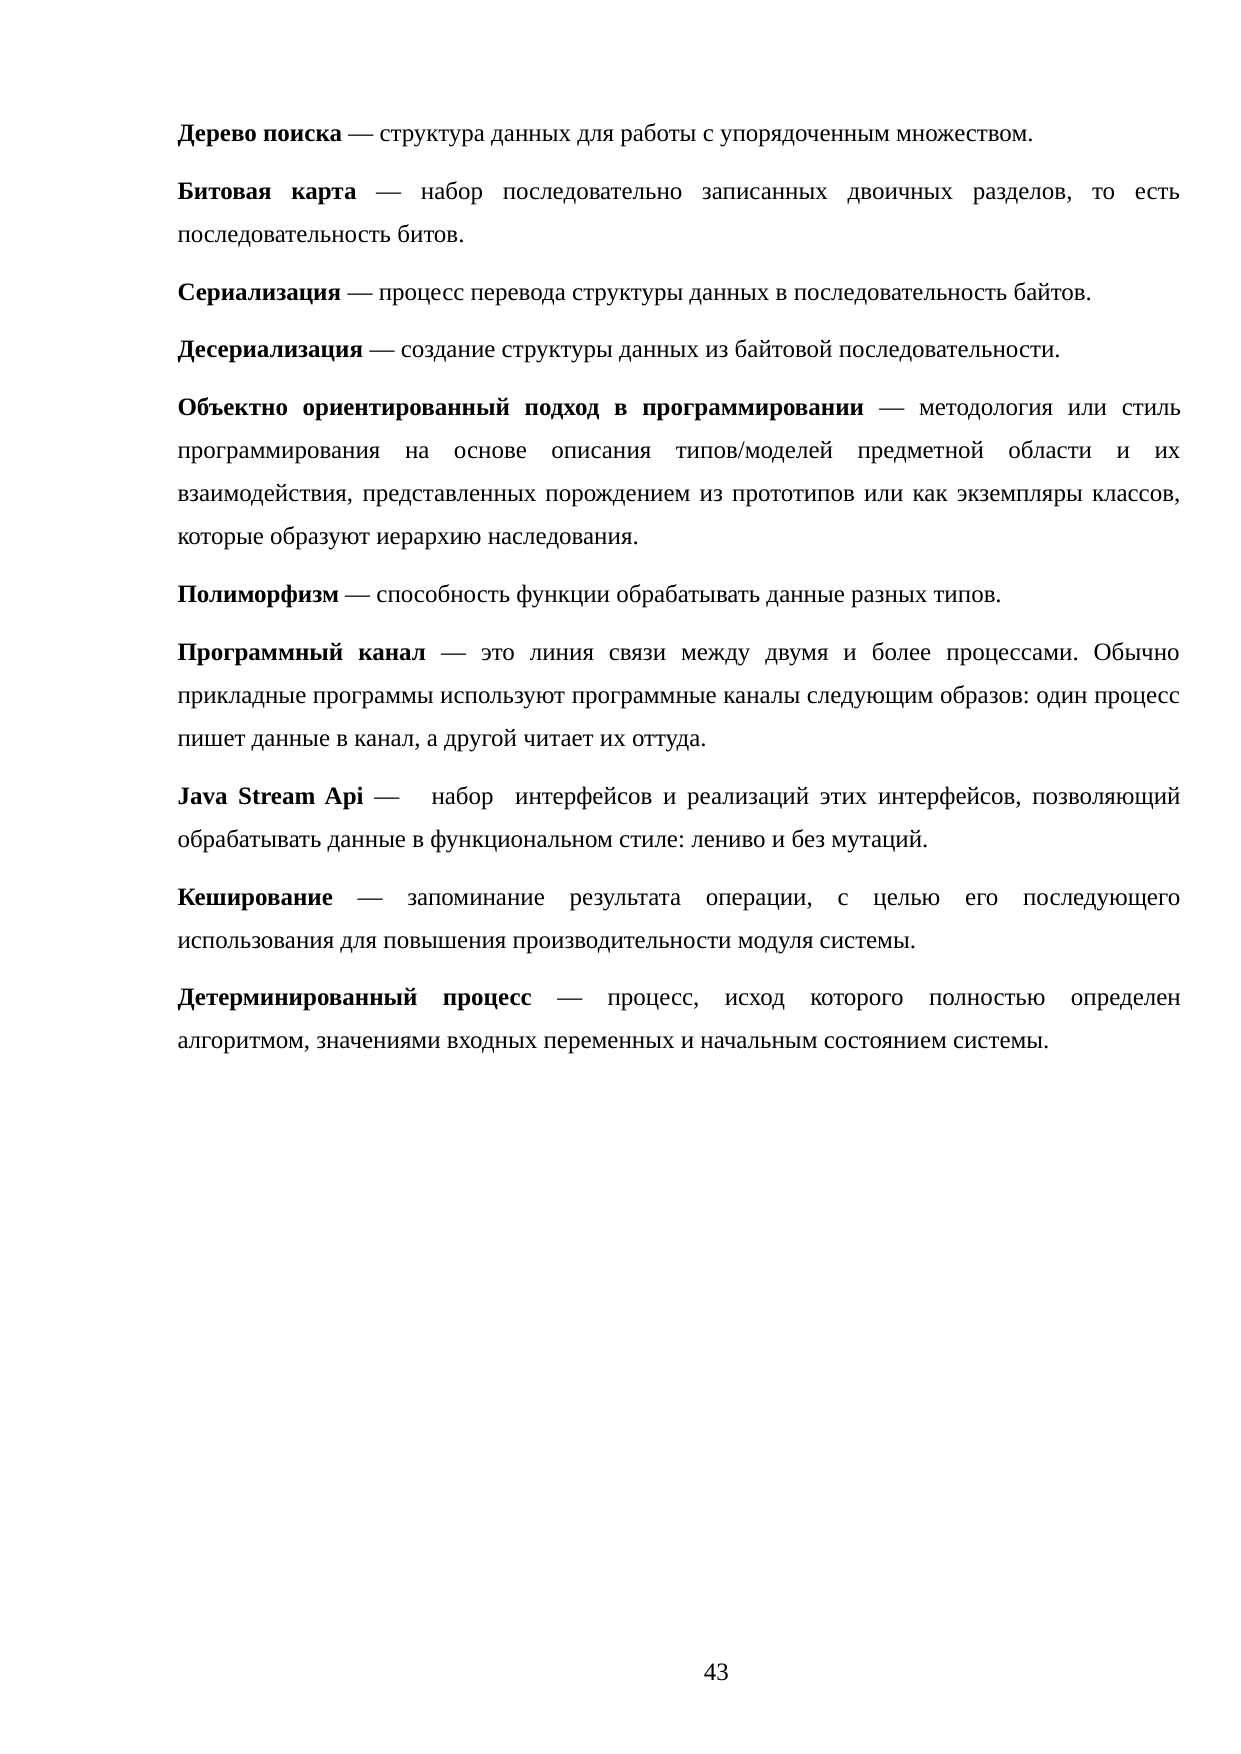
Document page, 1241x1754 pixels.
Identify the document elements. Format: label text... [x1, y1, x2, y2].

text Детерминированный процесс — процесс, исход которого полностью определен алгоритмом, значениями входных переменных и начальным состоянием системы. [177, 982, 1181, 1054]
text Битовая карта — набор последовательно записанных двоичных разделов, то есть последовательность битов. [177, 176, 1181, 248]
text Программный канал — это линия связи между двумя и более процессами. Обычно прикладные программы используют программные каналы следующим образов: один процесс пишет данные в канал, а другой читает их оттуда. [177, 637, 1181, 752]
text Объектно ориентированный подход в программировании — методология или стиль программирования на основе описания типов/моделей предметной области и их взаимодействия, представленных порождением из прототипов или как экземпляры классов, которые образуют иерархию наследования. [177, 392, 1181, 550]
text Полиморфизм — способность функции обрабатывать данные разных типов. [177, 579, 1181, 608]
text Десериализация — создание структуры данных из байтовой последовательности. [177, 334, 1181, 363]
text Сериализация — процесс перевода структуры данных в последовательность байтов. [177, 277, 1181, 305]
text Дерево поиска — структура данных для работы с упорядоченным множеством. [177, 118, 1181, 147]
text Кеширование — запоминание результата операции, с целью его последующего использования для повышения производительности модуля системы. [177, 882, 1181, 953]
text Java Stream Api — набор интерфейсов и реализаций этих интерфейсов, позволяющий обрабатывать данные в функциональном стиле: лениво и без мутаций. [177, 781, 1181, 853]
